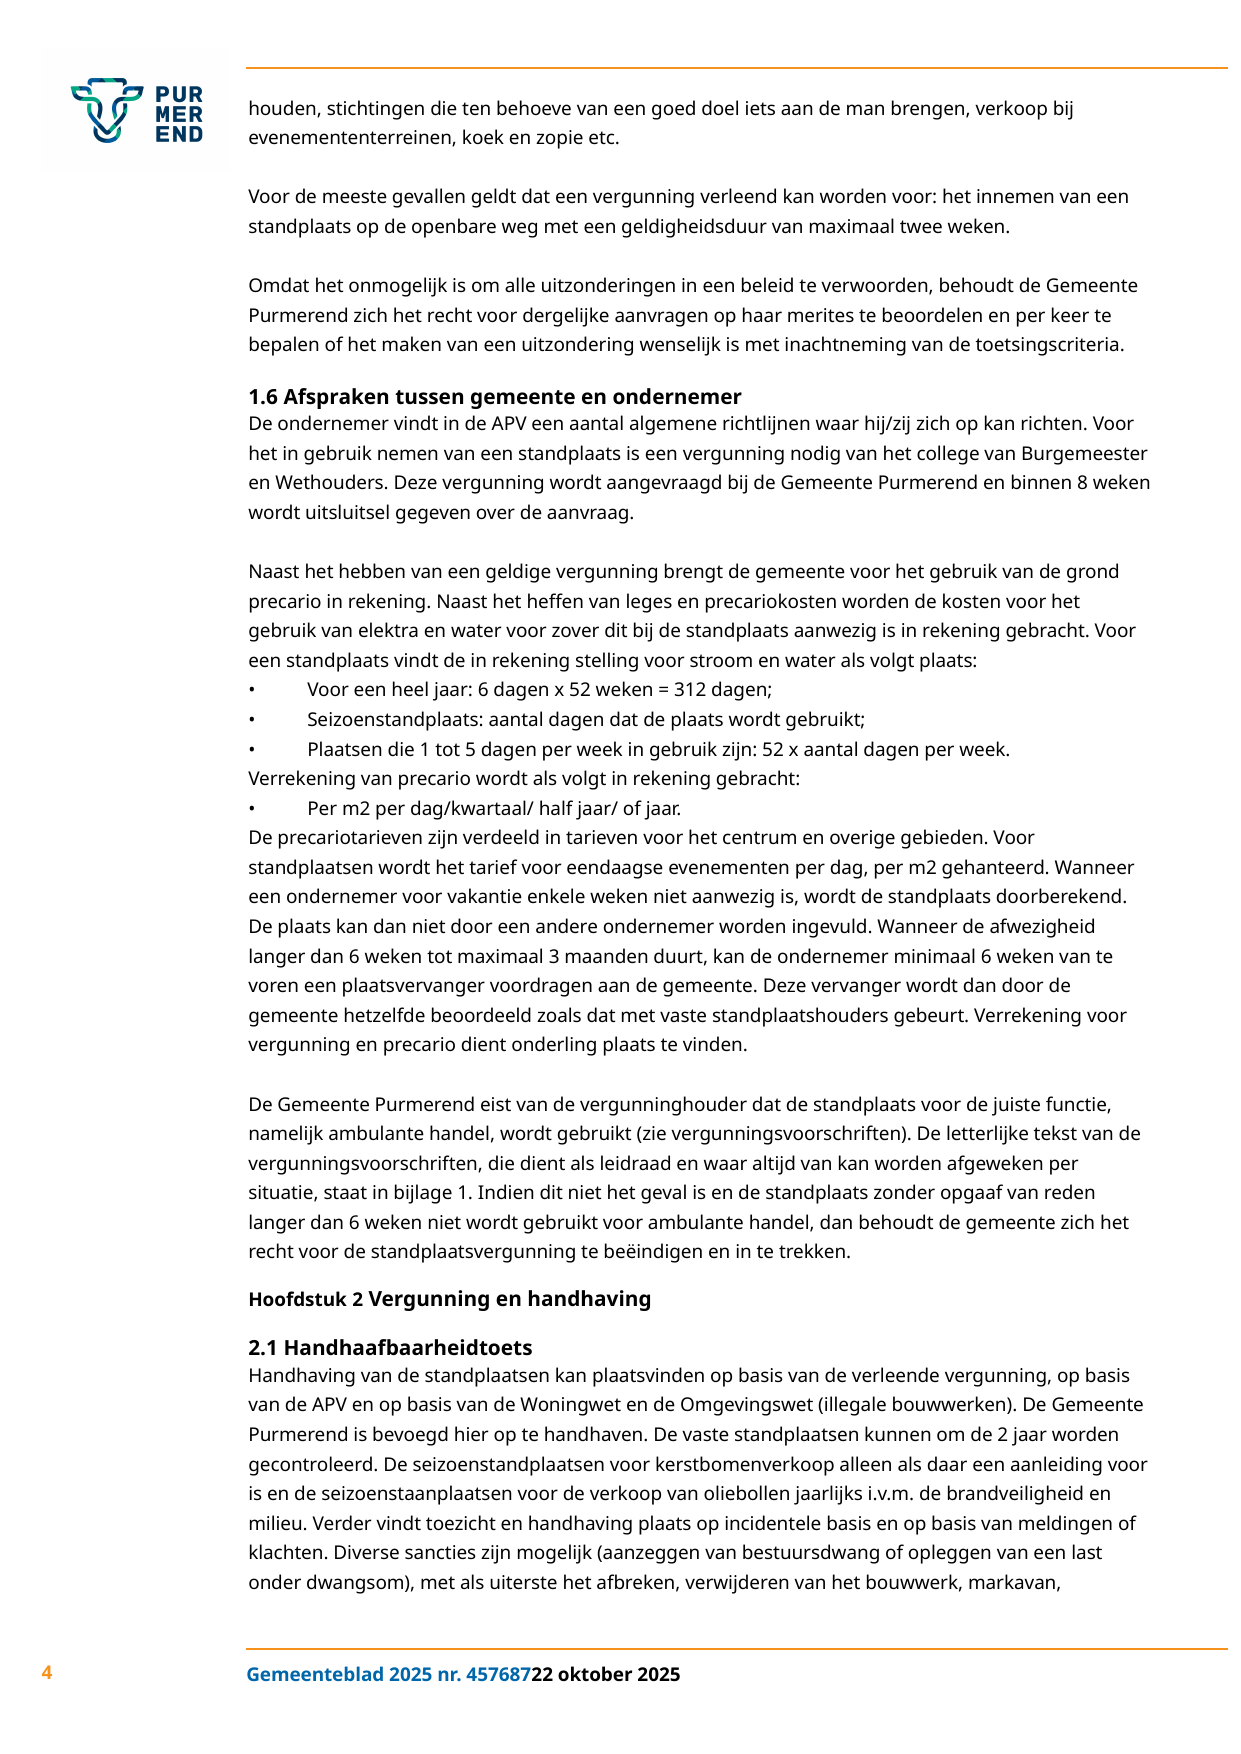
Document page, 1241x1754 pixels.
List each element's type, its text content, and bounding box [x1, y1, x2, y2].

text Verrekening van precario wordt als volgt in rekening gebracht: [248, 765, 1152, 791]
text De ondernemer vindt in de APV een aantal algemene richtlijnen waar hij/zij zich op kan richten. Voor het in gebruik nemen van een standplaats is een vergunning nodig van het college van Burgemeester en Wethouders. Deze vergunning wordt aangevraagd bij de Gemeente Purmerend en binnen 8 weken wordt uitsluitsel gegeven over de aanvraag. [248, 410, 1152, 525]
text De Gemeente Purmerend eist van de vergunninghouder dat de standplaats voor de juiste functie, namelijk ambulante handel, wordt gebruikt (zie vergunningsvoorschriften). De letterlijke tekst van de vergunningsvoorschriften, die dient als leidraad en waar altijd van kan worden afgeweken per situatie, staat in bijlage 1. Indien dit niet het geval is en de standplaats zonder opgaaf van reden langer dan 6 weken niet wordt gebruikt voor ambulante handel, dan behoudt de gemeente zich het recht voor de standplaatsvergunning te beëindigen en in te trekken. [248, 1091, 1152, 1264]
picture [41, 47, 231, 172]
text 2.1 Handhaafbaarheidtoets [248, 1333, 1152, 1362]
text Omdat het onmogelijk is om alle uitzonderingen in een beleid te verwoorden, behoudt de Gemeente Purmerend zich het recht voor dergelijke aanvragen op haar merites te beoordelen en per keer te bepalen of het maken van een uitzondering wenselijk is met inachtneming van de toetsingscriteria. [248, 272, 1152, 357]
text houden, stichtingen die ten behoeve van een goed doel iets aan de man brengen, verkoop bij evenemententerreinen, koek en zopie etc. [248, 95, 1152, 150]
text Naast het hebben van een geldige vergunning brengt de gemeente voor het gebruik van de grond precario in rekening. Naast het heffen van leges en precariokosten worden de kosten voor het gebruik van elektra en water voor zover dit bij de standplaats aanwezig is in rekening gebracht. Voor een standplaats vindt de in rekening stelling voor stroom en water als volgt plaats: [248, 558, 1152, 673]
list Seizoenstandplaats: aantal dagen dat de plaats wordt gebruikt; [248, 706, 1152, 732]
text 1.6 Afspraken tussen gemeente en ondernemer [248, 382, 1152, 410]
text Handhaving van de standplaatsen kan plaatsvinden op basis van de verleende vergunning, op basis van de APV en op basis van de Woningwet en de Omgevingswet (illegale bouwwerken). De Gemeente Purmerend is bevoegd hier op te handhaven. De vaste standplaatsen kunnen om de 2 jaar worden gecontroleerd. De seizoenstandplaatsen voor kerstbomenverkoop alleen als daar een aanleiding voor is en de seizoenstaanplaatsen voor de verkoop van oliebollen jaarlijks i.v.m. de brandveiligheid en milieu. Verder vindt toezicht en handhaving plaats op incidentele basis en op basis van meldingen of klachten. Diverse sancties zijn mogelijk (aanzeggen van bestuursdwang of opleggen van een last onder dwangsom), met als uiterste het afbreken, verwijderen van het bouwwerk, markavan, [248, 1362, 1152, 1595]
list Per m2 per dag/kwartaal/ half jaar/ of jaar. [248, 795, 1152, 821]
list Voor een heel jaar: 6 dagen x 52 weken = 312 dagen; [248, 677, 1152, 702]
text Voor de meeste gevallen geldt dat een vergunning verleend kan worden voor: het innemen van een standplaats op de openbare weg met een geldigheidsduur van maximaal twee weken. [248, 183, 1152, 239]
text Hoofdstuk 2 Vergunning en handhaving [248, 1284, 1152, 1313]
list Plaatsen die 1 tot 5 dagen per week in gebruik zijn: 52 x aantal dagen per week. [248, 736, 1152, 761]
text De precariotarieven zijn verdeeld in tarieven voor het centrum en overige gebieden. Voor standplaatsen wordt het tarief voor eendaagse evenementen per dag, per m2 gehanteerd. Wanneer een ondernemer voor vakantie enkele weken niet aanwezig is, wordt de standplaats doorberekend. De plaats kan dan niet door een andere ondernemer worden ingevuld. Wanneer de afwezigheid langer dan 6 weken tot maximaal 3 maanden duurt, kan de ondernemer minimaal 6 weken van te voren een plaatsvervanger voordragen aan de gemeente. Deze vervanger wordt dan door de gemeente hetzelfde beoordeeld zoals dat met vaste standplaatshouders gebeurt. Verrekening voor vergunning en precario dient onderling plaats te vinden. [248, 824, 1152, 1057]
